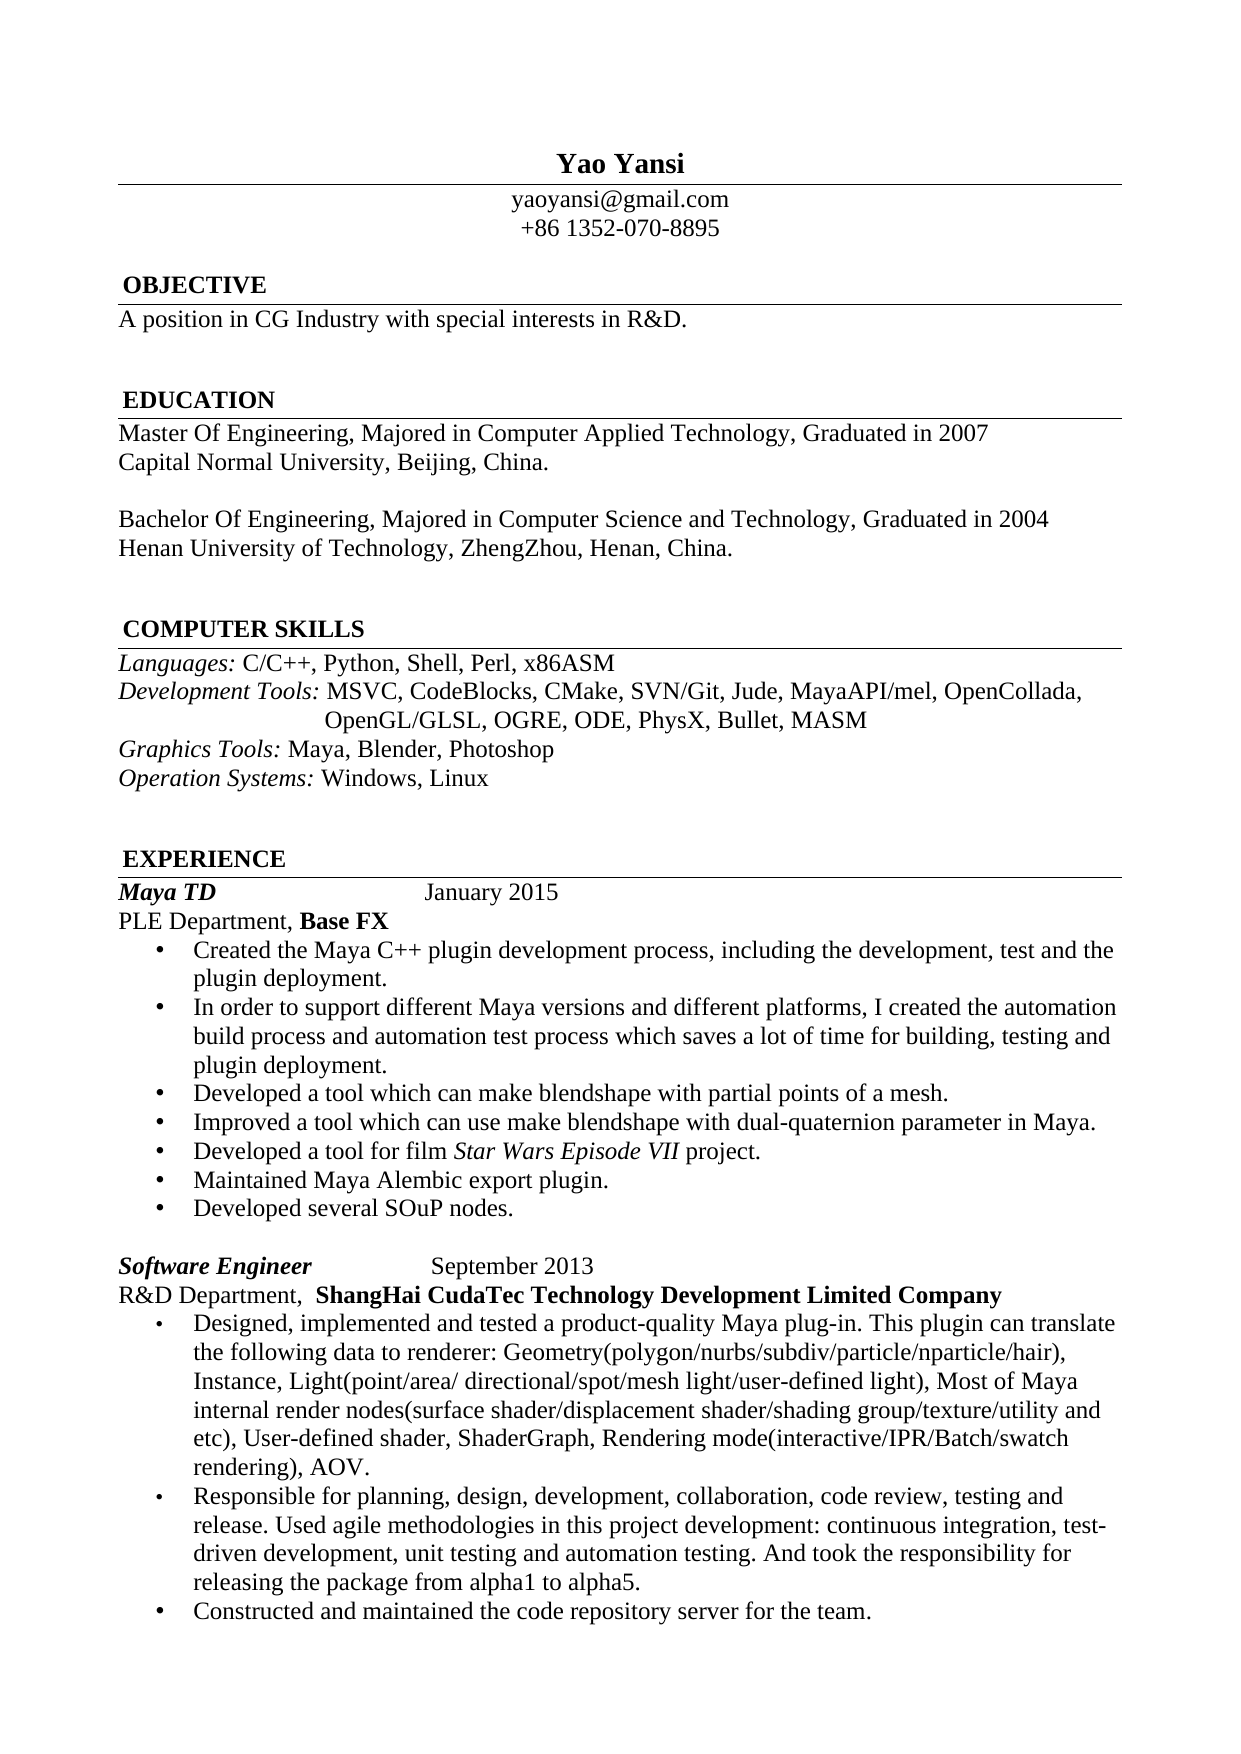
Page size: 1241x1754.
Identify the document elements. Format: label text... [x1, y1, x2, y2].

list In order to support different Maya versions and different platforms, I created the automation build process and automation test process which saves a lot of time for building, testing and plugin deployment. [156, 992, 1122, 1078]
text Bachelor Of Engineering, Majored in Computer Science and Technology, Graduated in 2004 [118, 504, 1122, 533]
list Designed, implemented and tested a product-quality Maya plug-in. This plugin can translate the following data to renderer: Geometry(polygon/nurbs/subdiv/particle/nparticle/hair), Instance, Light(point/area/ directional/spot/mesh light/user-defined light), Most of Maya internal render nodes(surface shader/displacement shader/shading group/texture/utility and etc), User-defined shader, ShaderGraph, Rendering mode(interactive/IPR/Batch/swatch rendering), AOV. [156, 1308, 1122, 1481]
text EXPERIENCE [118, 839, 1122, 877]
text PLE Department, Base FX [118, 906, 1122, 935]
text Master Of Engineering, Majored in Computer Applied Technology, Graduated in 2007 [118, 419, 1122, 447]
text Graphics Tools: Maya, Blender, Photoshop [118, 734, 1122, 763]
text Maya TD January 2015 [118, 878, 1122, 906]
list Developed several SOuP nodes. [156, 1193, 1122, 1222]
text R&D Department, ShangHai CudaTec Technology Development Limited Company [118, 1280, 1122, 1308]
list Developed a tool which can make blendshape with partial points of a mesh. [156, 1078, 1122, 1107]
text A position in CG Industry with special interests in R&D. [118, 305, 1122, 332]
text Development Tools: MSVC, CodeBlocks, CMake, SVN/Git, Jude, MayaAPI/mel, OpenCollada, OpenGL/GLSL, OGRE, ODE, PhysX, Bullet, MASM [118, 676, 1122, 734]
text +86 1352-070-8895 [118, 213, 1122, 242]
text COMPUTER SKILLS [118, 610, 1122, 648]
text yaoyansi@gmail.com [118, 185, 1122, 213]
list Constructed and maintained the code repository server for the team. [156, 1596, 1122, 1625]
list Maintained Maya Alembic export plugin. [156, 1165, 1122, 1193]
text Operation Systems: Windows, Linux [118, 763, 1122, 791]
list Developed a tool for film Star Wars Episode VII project. [156, 1136, 1122, 1165]
text Software Engineer September 2013 [118, 1251, 1122, 1280]
text EDUCATION [118, 381, 1122, 418]
text Yao Yansi [118, 142, 1122, 184]
text Henan University of Technology, ZhengZhou, Henan, China. [118, 533, 1122, 562]
text Languages: C/C++, Python, Shell, Perl, x86ASM [118, 649, 1122, 676]
list Responsible for planning, design, development, collaboration, code review, testing and release. Used agile methodologies in this project development: continuous integration, test-driven development, unit testing and automation testing. And took the responsibility for releasing the package from alpha1 to alpha5. [156, 1481, 1122, 1596]
text OBJECTIVE [118, 266, 1122, 304]
text Capital Normal University, Beijing, China. [118, 447, 1122, 476]
list Improved a tool which can use make blendshape with dual-quaternion parameter in Maya. [156, 1107, 1122, 1136]
list Created the Maya C++ plugin development process, including the development, test and the plugin deployment. [156, 935, 1122, 992]
